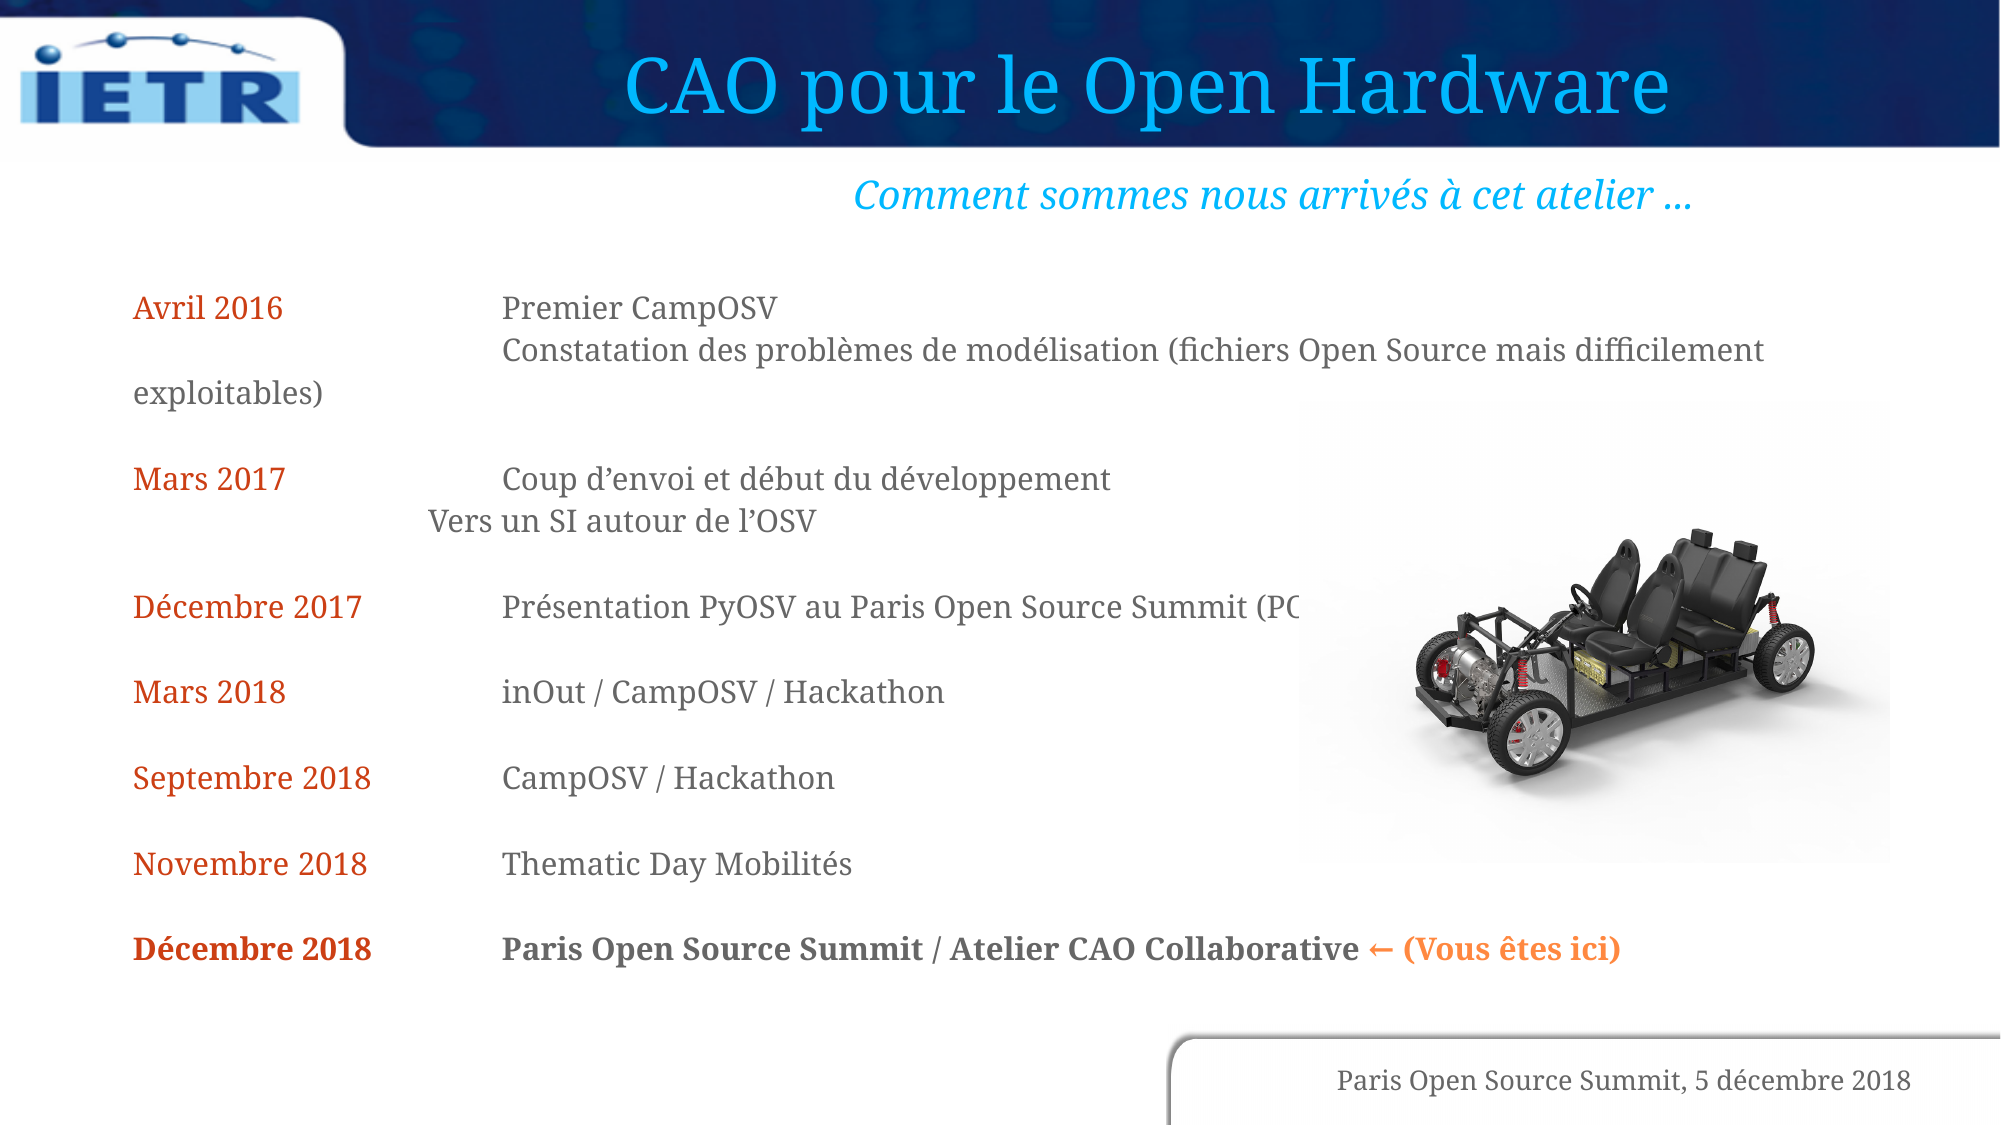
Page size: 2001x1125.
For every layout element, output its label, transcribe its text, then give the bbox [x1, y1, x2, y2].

picture [1299, 401, 1890, 863]
picture [1166, 1024, 2001, 1125]
text_box Comment sommes nous arrivés à cet atelier ... [838, 159, 1596, 236]
text_box Avril 2016 Premier CampOSV Constatation des problèmes de modélisation (fichiers Open Source mais difficilement exploitables) Mars 2017 Coup d’envoi et début du développement Vers un SI autour de l’OSV Décembre 2017 Présentation PyOSV au Paris Open Source Summit (POSS) Mars 2018 inOut / CampOSV / Hackathon Septembre 2018 CampOSV / Hackathon Novembre 2018 Thematic Day Mobilités Décembre 2018 Paris Open Source Summit / Atelier CAO Collaborative ← (Vous êtes ici) [118, 236, 1867, 1089]
picture [0, 0, 2000, 165]
text_box CAO pour le Open Hardware [608, 23, 1652, 143]
text_box Paris Open Source Summit, 5 décembre 2018 [1322, 1054, 1982, 1106]
